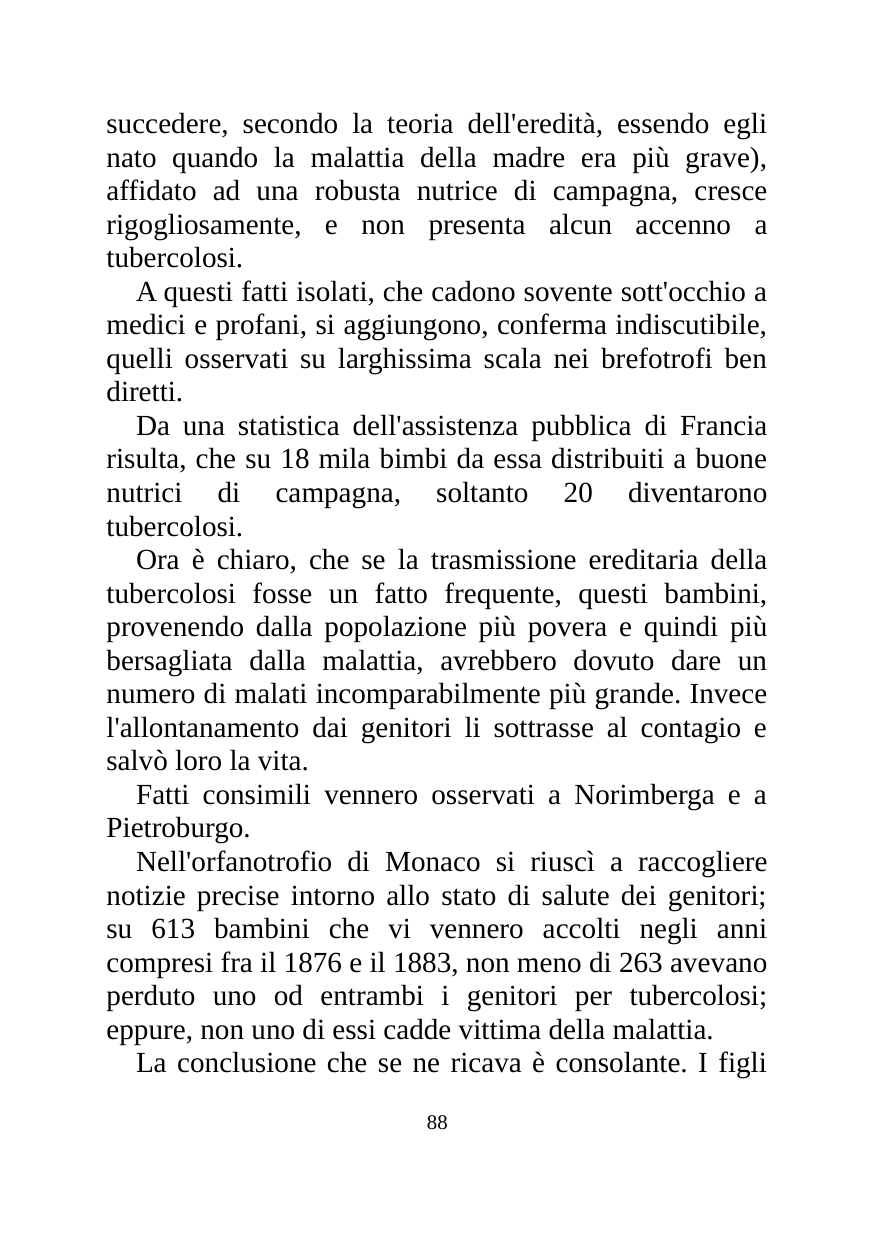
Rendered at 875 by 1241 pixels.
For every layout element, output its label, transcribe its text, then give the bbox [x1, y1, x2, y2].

text Fatti consimili vennero osservati a Norimberga e a Pietroburgo. [106, 777, 768, 844]
text succedere, secondo la teoria dell'eredità, essendo egli nato quando la malattia della madre era più grave), affidato ad una robusta nutrice di campagna, cresce rigogliosamente, e non presenta alcun accenno a tubercolosi. [106, 106, 768, 274]
text La conclusione che se ne ricava è consolante. I figli [106, 1045, 768, 1079]
text A questi fatti isolati, che cadono sovente sott'occhio a medici e profani, si aggiungono, conferma indiscutibile, quelli osservati su larghissima scala nei brefotrofi ben diretti. [106, 274, 768, 408]
text Ora è chiaro, che se la trasmissione ereditaria della tubercolosi fosse un fatto frequente, questi bambini, provenendo dalla popolazione più povera e quindi più bersagliata dalla malattia, avrebbero dovuto dare un numero di malati incomparabilmente più grande. Invece l'allontanamento dai genitori li sottrasse al contagio e salvò loro la vita. [106, 542, 768, 777]
text Nell'orfanotrofio di Monaco si riuscì a raccogliere notizie precise intorno allo stato di salute dei genitori; su 613 bambini che vi vennero accolti negli anni compresi fra il 1876 e il 1883, non meno di 263 avevano perduto uno od entrambi i genitori per tubercolosi; eppure, non uno di essi cadde vittima della malattia. [106, 844, 768, 1045]
text Da una statistica dell'assistenza pubblica di Francia risulta, che su 18 mila bimbi da essa distribuiti a buone nutrici di campagna, soltanto 20 diventarono tubercolosi. [106, 408, 768, 542]
